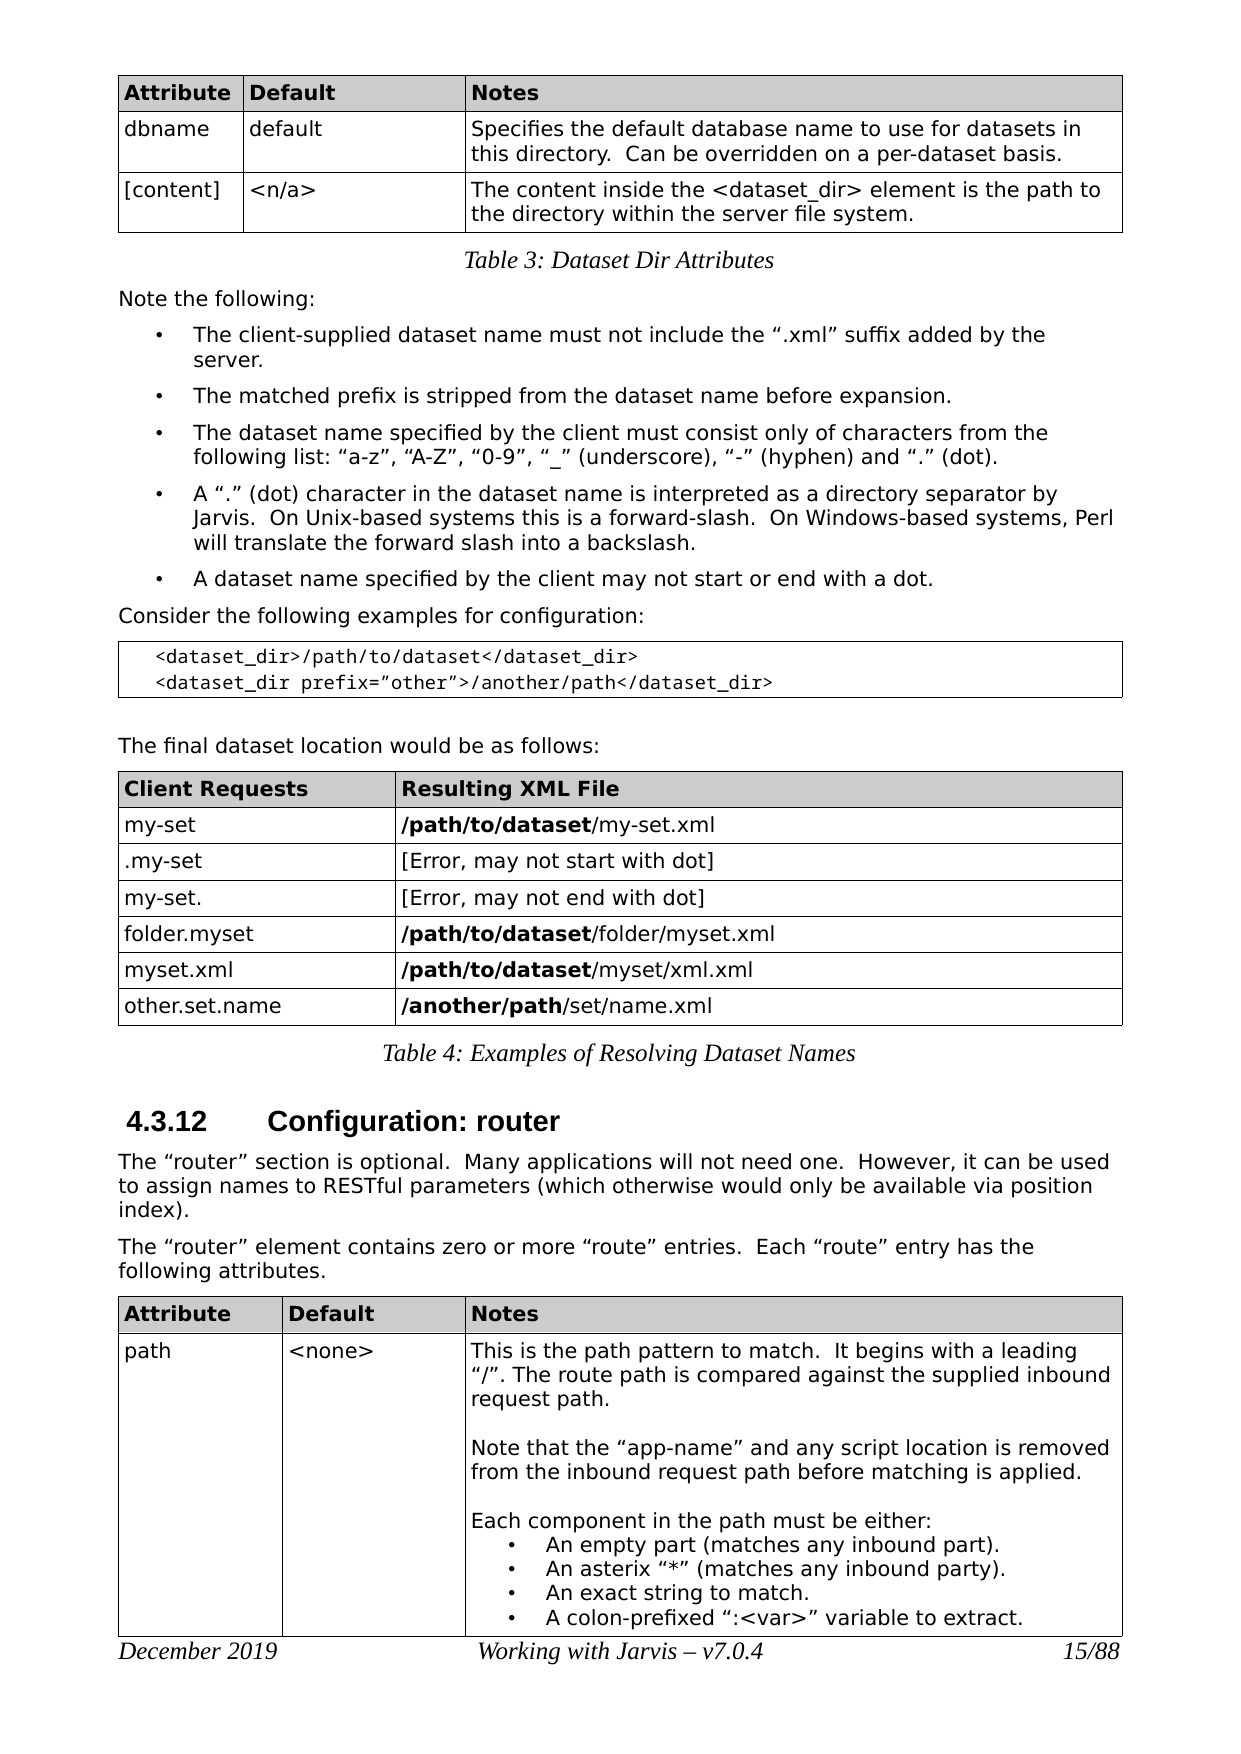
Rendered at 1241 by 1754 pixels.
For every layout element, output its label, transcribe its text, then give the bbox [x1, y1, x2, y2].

table_header Notes [466, 1297, 1122, 1332]
table_cell my-set [119, 808, 395, 843]
subtitle Configuration: router [118, 1104, 1122, 1137]
table_cell path [119, 1334, 282, 1636]
text Table 3: Dataset Dir Attributes [118, 245, 1122, 274]
table_header Client Requests [119, 772, 395, 807]
list The dataset name specified by the client must consist only of characters from the following list: “a-z”, “A-Z”, “0-9”, “_” (underscore), “-” (hyphen) and “.” (dot). [156, 421, 1122, 470]
table_cell /another/path/set/name.xml [396, 989, 1122, 1024]
table_cell default [244, 112, 465, 172]
list A “.” (dot) character in the dataset name is interpreted as a directory separator by Jarvis. On Unix-based systems this is a forward-slash. On Windows-based systems, Perl will translate the forward slash into a backslash. [156, 482, 1122, 555]
table_cell /path/to/dataset/my-set.xml [396, 808, 1122, 843]
text Consider the following examples for configuration: [118, 604, 1122, 628]
table_header Notes [466, 76, 1122, 111]
table_cell <none> [283, 1334, 465, 1636]
table_header Attribute [119, 76, 243, 111]
table_cell /path/to/dataset/folder/myset.xml [396, 917, 1122, 952]
list The matched prefix is stripped from the dataset name before expansion. [156, 384, 1122, 409]
table_cell This is the path pattern to match. It begins with a leading “/”. The route path is compared against the supplied inbound request path. Note that the “app-name” and any script location is removed from the inbound request path before matching is applied. Each component in the path must be either: An empty part (matches any inbound part). An asterix “*” (matches any inbound party). An exact string to match. A colon-prefixed “:<var>” variable to extract. [466, 1334, 1122, 1636]
table_cell [content] [119, 173, 243, 232]
table_cell The content inside the <dataset_dir> element is the path to the directory within the server file system. [466, 173, 1122, 232]
table_cell folder.myset [119, 917, 395, 952]
list The client-supplied dataset name must not include the “.xml” suffix added by the server. [156, 323, 1122, 372]
table_header Resulting XML File [396, 772, 1122, 807]
table_cell Specifies the default database name to use for datasets in this directory. Can be overridden on a per-dataset basis. [466, 112, 1122, 172]
table_header Default [283, 1297, 465, 1332]
table_cell my-set. [119, 881, 395, 916]
text Note the following: [118, 287, 1122, 311]
table_cell /path/to/dataset/myset/xml.xml [396, 953, 1122, 988]
table_cell dbname [119, 112, 243, 172]
text The “router” element contains zero or more “route” entries. Each “route” entry has the following attributes. [118, 1235, 1122, 1284]
table_header Attribute [119, 1297, 282, 1332]
table_cell .my-set [119, 844, 395, 879]
table_cell other.set.name [119, 989, 395, 1024]
text The final dataset location would be as follows: [118, 734, 1122, 758]
table_cell [Error, may not start with dot] [396, 844, 1122, 879]
table_cell [Error, may not end with dot] [396, 881, 1122, 916]
table_cell myset.xml [119, 953, 395, 988]
table_cell <n/a> [244, 173, 465, 232]
table_header Default [244, 76, 465, 111]
list A dataset name specified by the client may not start or end with a dot. [156, 567, 1122, 592]
text <dataset_dir prefix=”other”>/another/path</dataset_dir> [119, 667, 1122, 697]
text The “router” section is optional. Many applications will not need one. However, it can be used to assign names to RESTful parameters (which otherwise would only be available via position index). [118, 1150, 1122, 1223]
text <dataset_dir>/path/to/dataset</dataset_dir> [119, 642, 1122, 667]
text Table 4: Examples of Resolving Dataset Names [118, 1038, 1122, 1066]
